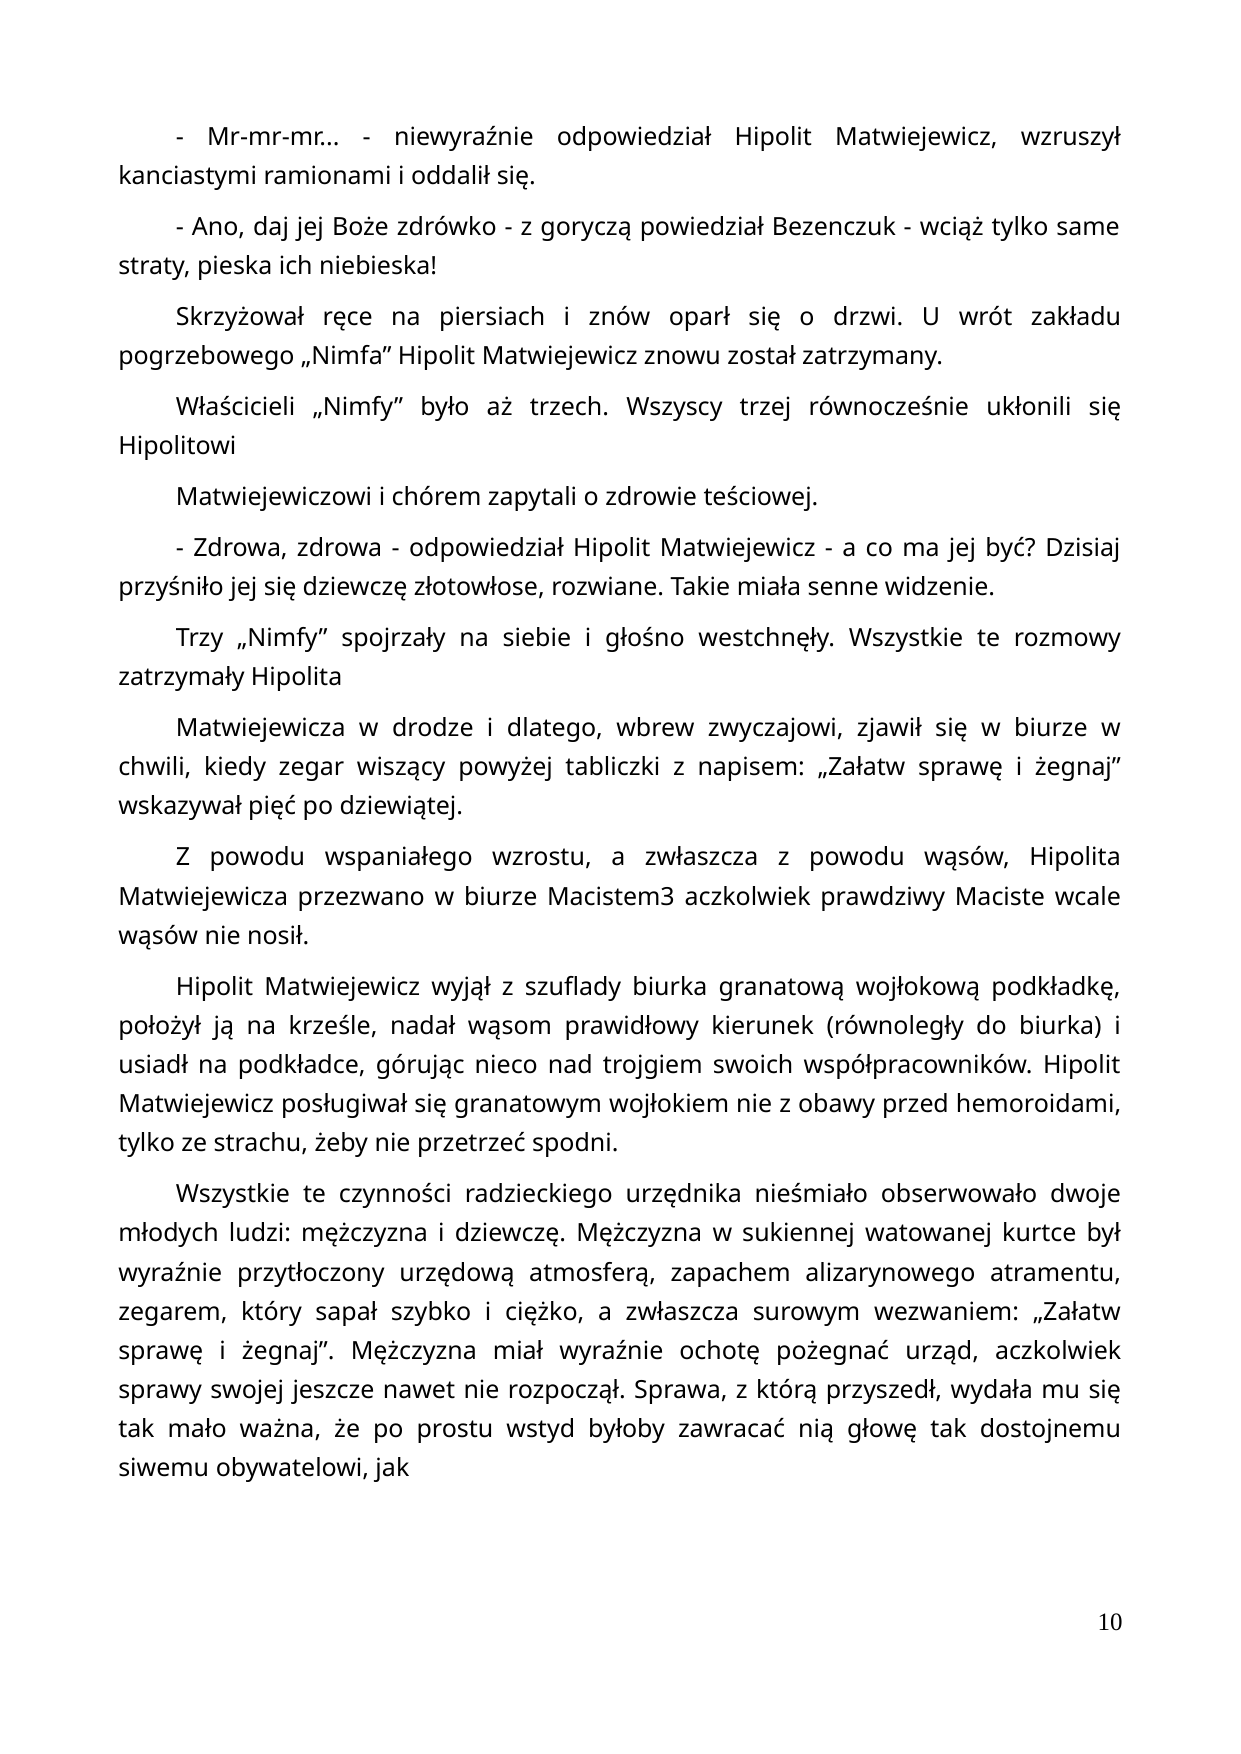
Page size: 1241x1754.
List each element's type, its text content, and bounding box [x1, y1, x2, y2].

text - Mr-mr-mr... - niewyraźnie odpowiedział Hipolit Matwiejewicz, wzruszył kanciastymi ramionami i oddalił się. [118, 118, 1122, 191]
text Matwiejewicza w drodze i dlatego, wbrew zwyczajowi, zjawił się w biurze w chwili, kiedy zegar wiszący powyżej tabliczki z napisem: „Załatw sprawę i żegnaj” wskazywał pięć po dziewiątej. [118, 710, 1122, 822]
text Z powodu wspaniałego wzrostu, a zwłaszcza z powodu wąsów, Hipolita Matwiejewicza przezwano w biurze Macistem3 aczkolwiek prawdziwy Maciste wcale wąsów nie nosił. [118, 839, 1122, 951]
text Trzy „Nimfy” spojrzały na siebie i głośno westchnęły. Wszystkie te rozmowy zatrzymały Hipolita [118, 619, 1122, 693]
text - Ano, daj jej Boże zdrówko - z goryczą powiedział Bezenczuk - wciąż tylko same straty, pieska ich niebieska! [118, 208, 1122, 281]
text Wszystkie te czynności radzieckiego urzędnika nieśmiało obserwowało dwoje młodych ludzi: mężczyzna i dziewczę. Mężczyzna w sukiennej watowanej kurtce był wyraźnie przytłoczony urzędową atmosferą, zapachem alizarynowego atramentu, zegarem, który sapał szybko i ciężko, a zwłaszcza surowym wezwaniem: „Załatw sprawę i żegnaj”. Mężczyzna miał wyraźnie ochotę pożegnać urząd, aczkolwiek sprawy swojej jeszcze nawet nie rozpoczął. Sprawa, z którą przyszedł, wydała mu się tak mało ważna, że po prostu wstyd byłoby zawracać nią głowę tak dostojnemu siwemu obywatelowi, jak [118, 1176, 1122, 1484]
text - Zdrowa, zdrowa - odpowiedział Hipolit Matwiejewicz - a co ma jej być? Dzisiaj przyśniło jej się dziewczę złotowłose, rozwiane. Takie miała senne widzenie. [118, 529, 1122, 603]
text Hipolit Matwiejewicz wyjął z szuflady biurka granatową wojłokową podkładkę, położył ją na krześle, nadał wąsom prawidłowy kierunek (równoległy do biurka) i usiadł na podkładce, górując nieco nad trojgiem swoich współpracowników. Hipolit Matwiejewicz posługiwał się granatowym wojłokiem nie z obawy przed hemoroidami, tylko ze strachu, żeby nie przetrzeć spodni. [118, 968, 1122, 1159]
text Skrzyżował ręce na piersiach i znów oparł się o drzwi. U wrót zakładu pogrzebowego „Nimfa” Hipolit Matwiejewicz znowu został zatrzymany. [118, 298, 1122, 372]
text Matwiejewiczowi i chórem zapytali o zdrowie teściowej. [118, 478, 1122, 513]
text Właścicieli „Nimfy” było aż trzech. Wszyscy trzej równocześnie ukłonili się Hipolitowi [118, 388, 1122, 462]
